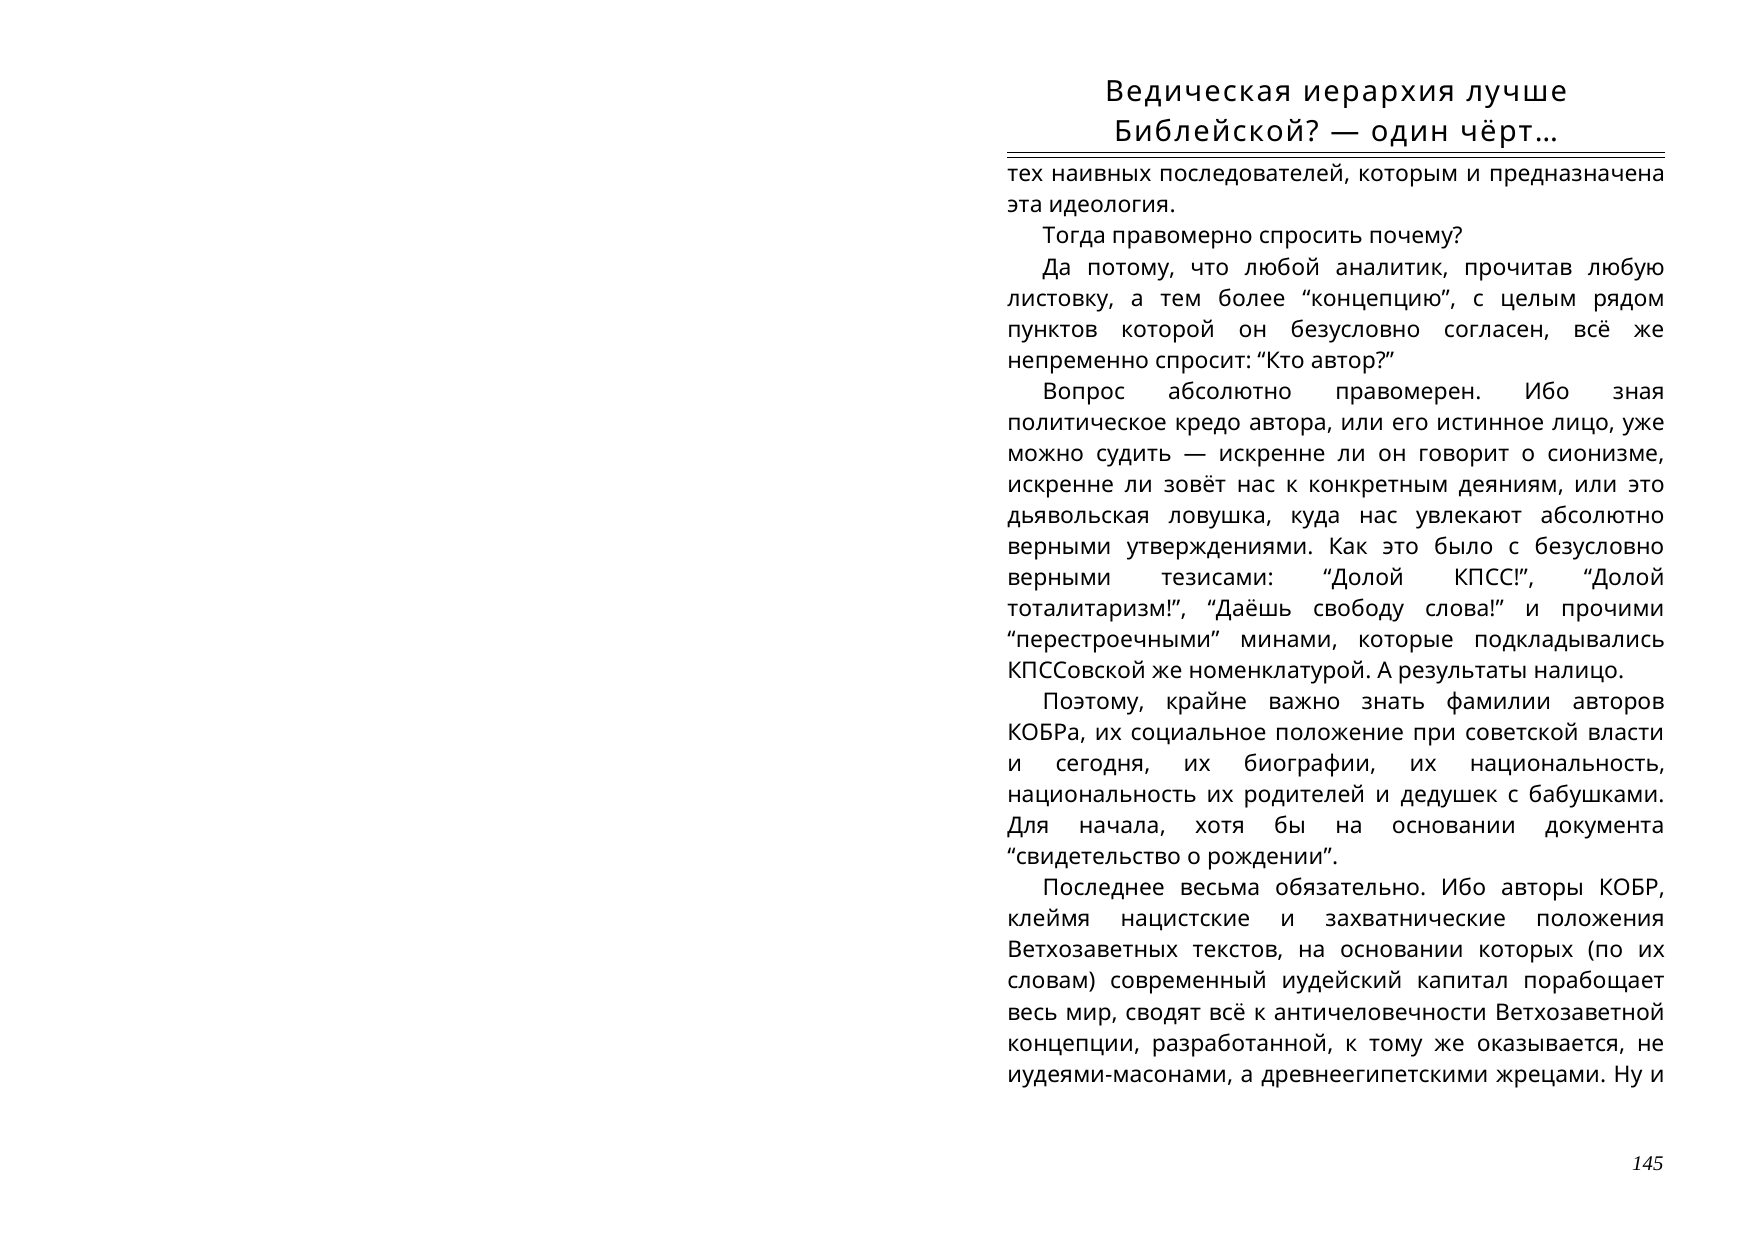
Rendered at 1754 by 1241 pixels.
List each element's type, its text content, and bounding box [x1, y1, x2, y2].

text Да потому, что любой аналитик, прочитав любую листовку, а тем более “концепцию”, с целым рядом пунктов которой он безусловно согласен, всё же непременно спросит: “Кто автор?” [1007, 250, 1665, 374]
text Вопрос абсолютно правомерен. Ибо зная политическое кредо автора, или его истинное лицо, уже можно судить — искренне ли он говорит о сионизме, искренне ли зовёт нас к конкретным деяниям, или это дьявольская ловушка, куда нас увлекают абсолютно верными утверждениями. Как это было с безусловно верными тезисами: “Долой КПСС!”, “Долой тоталитаризм!”, “Даёшь свободу слова!” и прочими “перестроечными” минами, которые подкладывались КПССовской же номенклатурой. А результаты налицо. [1007, 374, 1665, 685]
text Тогда правомерно спросить почему? [1007, 219, 1665, 250]
text Последнее весьма обязательно. Ибо авторы КОБР, клеймя нацистские и захватнические положения Ветхозаветных текстов, на основании которых (по их словам) современный иудейский капитал порабощает весь мир, сводят всё к античеловечности Ветхозаветной концепции, разработанной, к тому же оказывается, не иудеями-масонами, а древнеегипетскими жрецами. Ну и [1007, 871, 1665, 1088]
text Поэтому, крайне важно знать фамилии авторов КОБРа, их социальное положение при советской власти и сегодня, их биографии, их национальность, национальность их родителей и дедушек с бабушками. Для начала, хотя бы на основании документа “свидетельство о рождении”. [1007, 685, 1665, 871]
text тех наивных последователей, которым и предназначена эта идеология. [1007, 158, 1665, 219]
